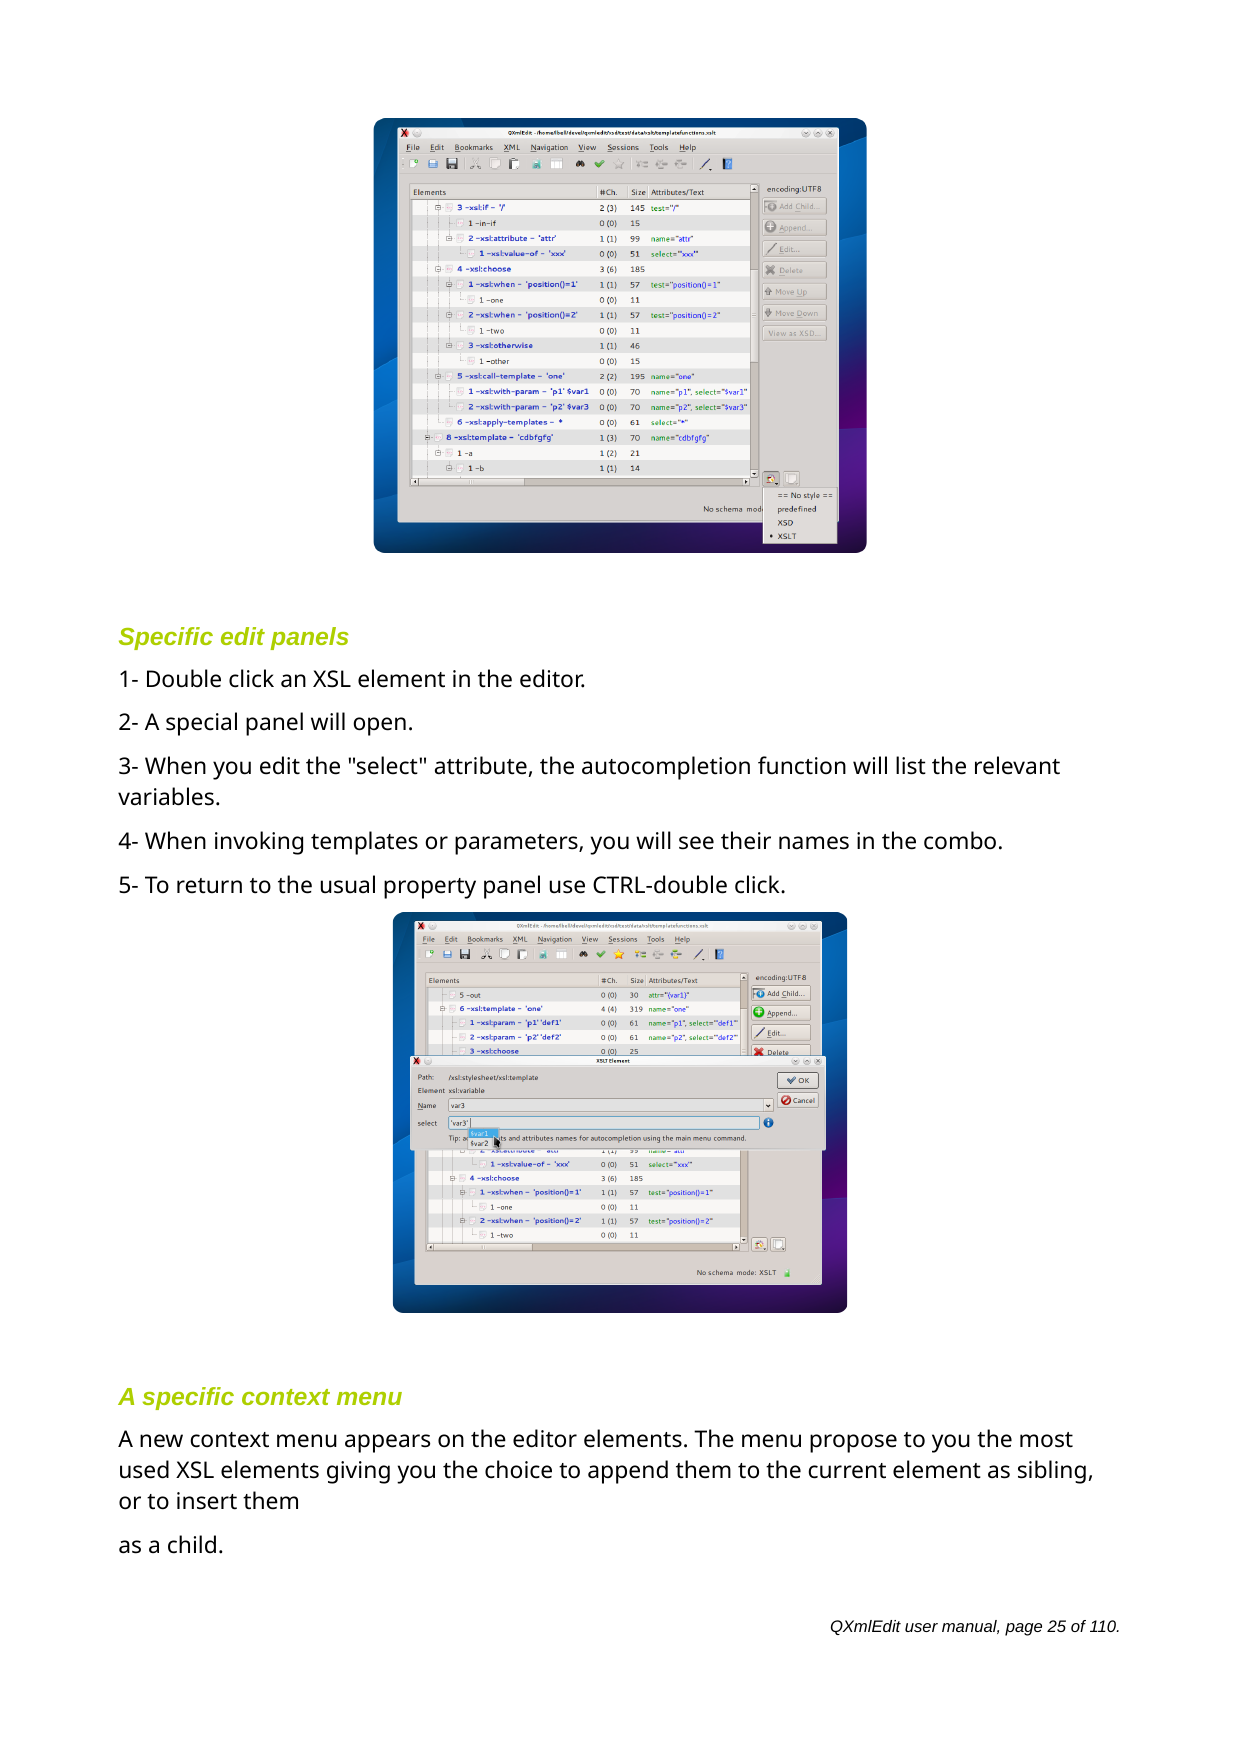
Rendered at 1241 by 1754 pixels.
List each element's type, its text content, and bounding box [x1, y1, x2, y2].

text 3- When you edit the "select" attribute, the autocompletion function will list the relevant variables. [118, 750, 1122, 813]
text as a child. [118, 1529, 1122, 1560]
text 4- When invoking templates or parameters, you will see their names in the combo. [118, 825, 1122, 856]
picture [373, 118, 867, 553]
subtitle Specific edit panels [118, 622, 1122, 650]
text A new context menu appears on the editor elements. The menu propose to you the most used XSL elements giving you the choice to append them to the current element as sibling, or to insert them [118, 1423, 1122, 1517]
text 2- A special panel will open. [118, 706, 1122, 738]
text 1- Double click an XSL element in the editor. [118, 663, 1122, 694]
text 5- To return to the usual property panel use CTRL-double click. [118, 869, 1122, 900]
subtitle A specific context menu [118, 1382, 1122, 1410]
picture [392, 912, 848, 1313]
